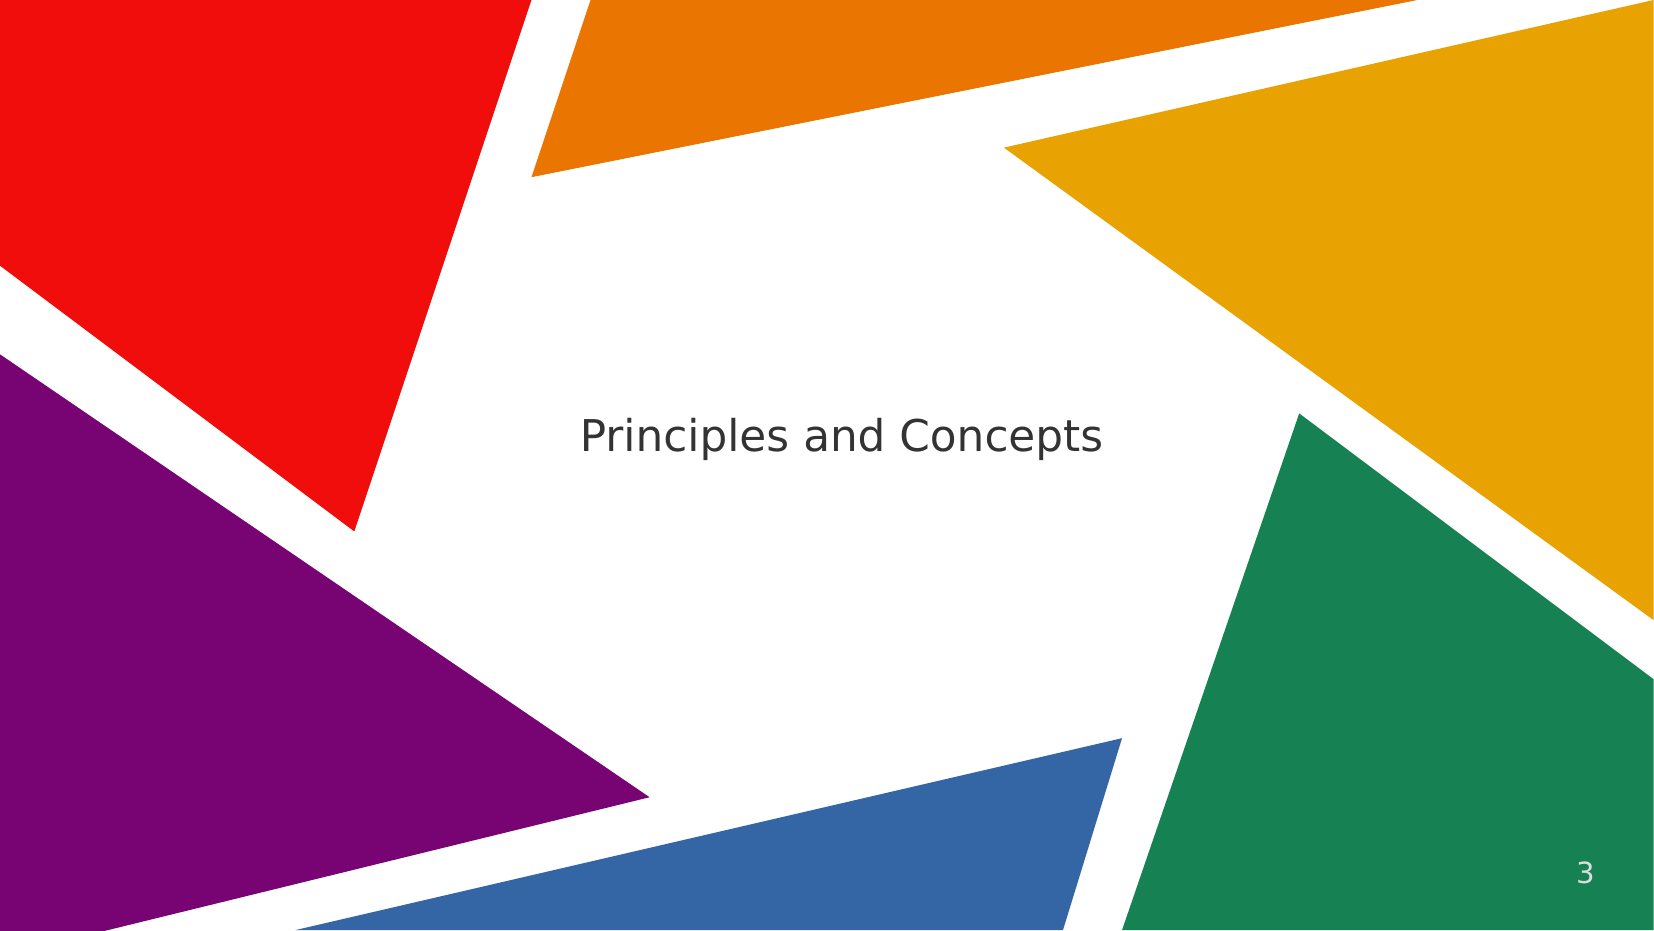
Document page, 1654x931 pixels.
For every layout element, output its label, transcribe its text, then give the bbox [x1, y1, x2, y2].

title Principles and Concepts [487, 347, 1197, 526]
